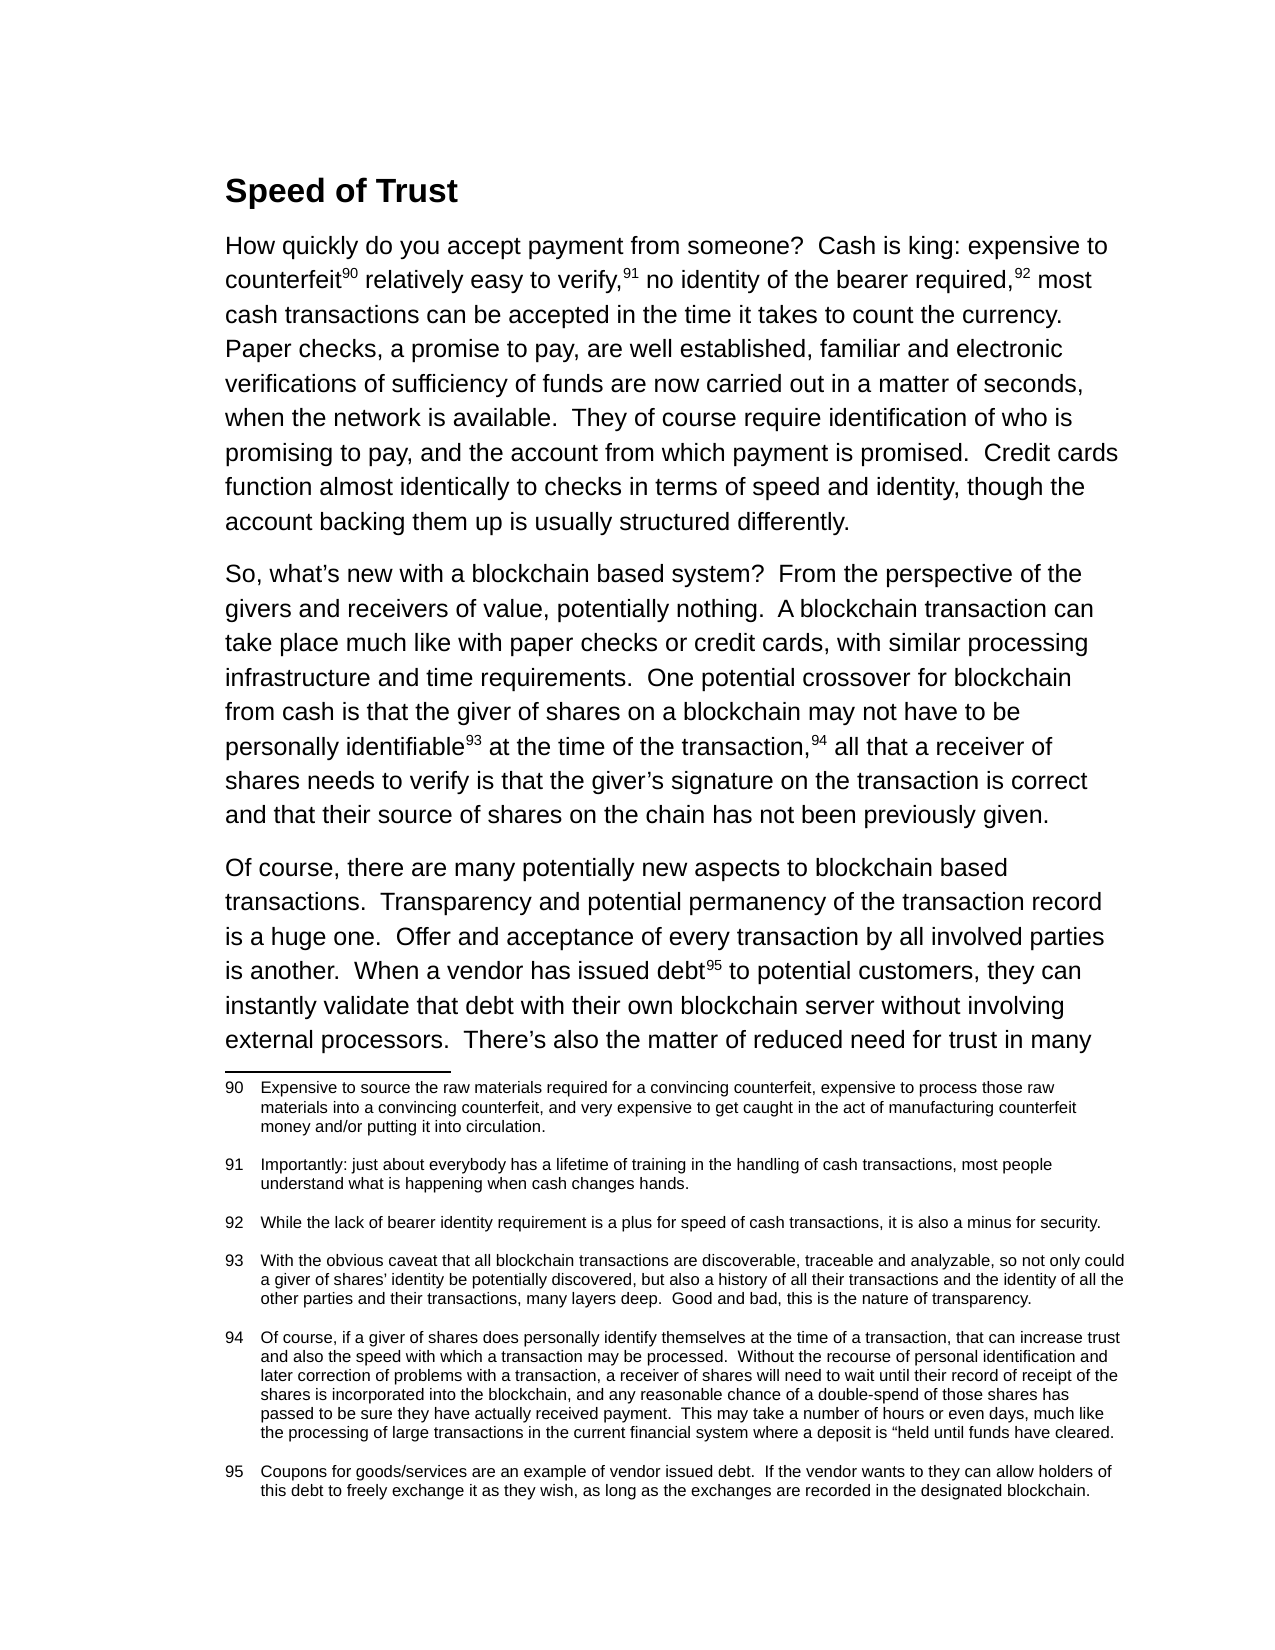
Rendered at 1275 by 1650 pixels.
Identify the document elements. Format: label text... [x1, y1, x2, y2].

text Of course, there are many potentially new aspects to blockchain based transactions. Transparency and potential permanency of the transaction record is a huge one. Offer and acceptance of every transaction by all involved parties is another. When a vendor has issued debt to potential customers, they can instantly validate that debt with their own blockchain server without involving external processors. There’s also the matter of reduced need for trust in many [225, 853, 1125, 1054]
subtitle Speed of Trust [225, 171, 1125, 209]
text Importantly: just about everybody has a lifetime of training in the handling of cash transactions, most people understand what is happening when cash changes hands. [225, 1155, 1125, 1193]
text How quickly do you accept payment from someone? Cash is king: expensive to counterfeit relatively easy to verify, no identity of the bearer required, most cash transactions can be accepted in the time it takes to count the currency. Paper checks, a promise to pay, are well established, familiar and electronic verifications of sufficiency of funds are now carried out in a matter of seconds, when the network is available. They of course require identification of who is promising to pay, and the account from which payment is promised. Credit cards function almost identically to checks in terms of speed and identity, though the account backing them up is usually structured differently. [225, 231, 1125, 536]
text So, what’s new with a blockchain based system? From the perspective of the givers and receivers of value, potentially nothing. A blockchain transaction can take place much like with paper checks or credit cards, with similar processing infrastructure and time requirements. One potential crossover for blockchain from cash is that the giver of shares on a blockchain may not have to be personally identifiable at the time of the transaction, all that a receiver of shares needs to verify is that the giver’s signature on the transaction is correct and that their source of shares on the chain has not been previously given. [225, 559, 1125, 829]
text Expensive to source the raw materials required for a convincing counterfeit, expensive to process those raw materials into a convincing counterfeit, and very expensive to get caught in the act of manufacturing counterfeit money and/or putting it into circulation. [225, 1078, 1125, 1136]
text Of course, if a giver of shares does personally identify themselves at the time of a transaction, that can increase trust and also the speed with which a transaction may be processed. Without the recourse of personal identification and later correction of problems with a transaction, a receiver of shares will need to wait until their record of receipt of the shares is incorporated into the blockchain, and any reasonable chance of a double-spend of those shares has passed to be sure they have actually received payment. This may take a number of hours or even days, much like the processing of large transactions in the current financial system where a deposit is “held until funds have cleared. [225, 1327, 1125, 1442]
text Coupons for goods/services are an example of vendor issued debt. If the vendor wants to they can allow holders of this debt to freely exchange it as they wish, as long as the exchanges are recorded in the designated blockchain. [225, 1462, 1125, 1500]
text While the lack of bearer identity requirement is a plus for speed of cash transactions, it is also a minus for security. [225, 1212, 1125, 1232]
text With the obvious caveat that all blockchain transactions are discoverable, traceable and analyzable, so not only could a giver of shares’ identity be potentially discovered, but also a history of all their transactions and the identity of all the other parties and their transactions, many layers deep. Good and bad, this is the nature of transparency. [225, 1251, 1125, 1308]
